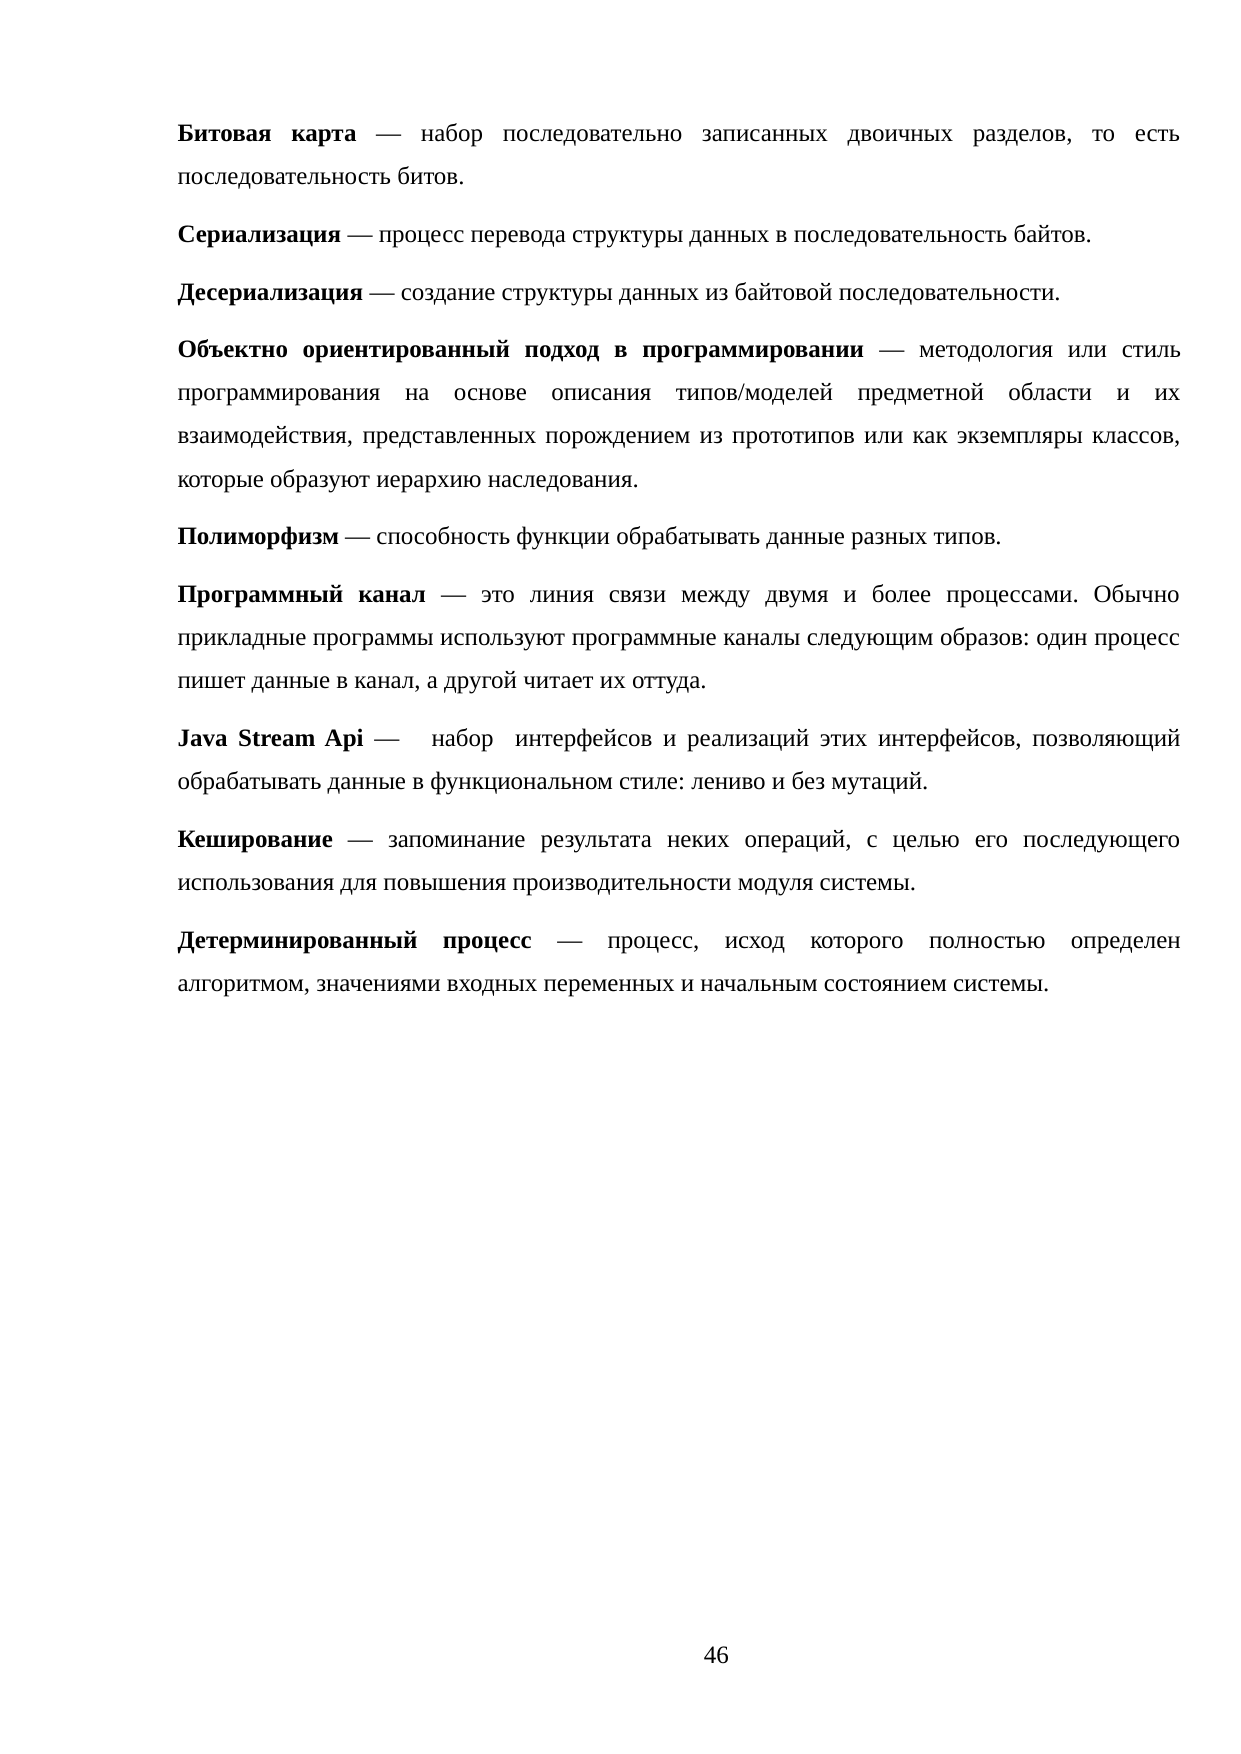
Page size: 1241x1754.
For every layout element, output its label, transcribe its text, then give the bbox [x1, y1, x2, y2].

text Java Stream Api — набор интерфейсов и реализаций этих интерфейсов, позволяющий обрабатывать данные в функциональном стиле: лениво и без мутаций. [177, 723, 1181, 795]
text Полиморфизм — способность функции обрабатывать данные разных типов. [177, 521, 1181, 550]
text Десериализация — создание структуры данных из байтовой последовательности. [177, 277, 1181, 305]
text Детерминированный процесс — процесс, исход которого полностью определен алгоритмом, значениями входных переменных и начальным состоянием системы. [177, 925, 1181, 997]
text Битовая карта — набор последовательно записанных двоичных разделов, то есть последовательность битов. [177, 118, 1181, 190]
text Сериализация — процесс перевода структуры данных в последовательность байтов. [177, 219, 1181, 248]
text Программный канал — это линия связи между двумя и более процессами. Обычно прикладные программы используют программные каналы следующим образов: один процесс пишет данные в канал, а другой читает их оттуда. [177, 579, 1181, 694]
text Кеширование — запоминание результата неких операций, с целью его последующего использования для повышения производительности модуля системы. [177, 824, 1181, 896]
text Объектно ориентированный подход в программировании — методология или стиль программирования на основе описания типов/моделей предметной области и их взаимодействия, представленных порождением из прототипов или как экземпляры классов, которые образуют иерархию наследования. [177, 334, 1181, 492]
